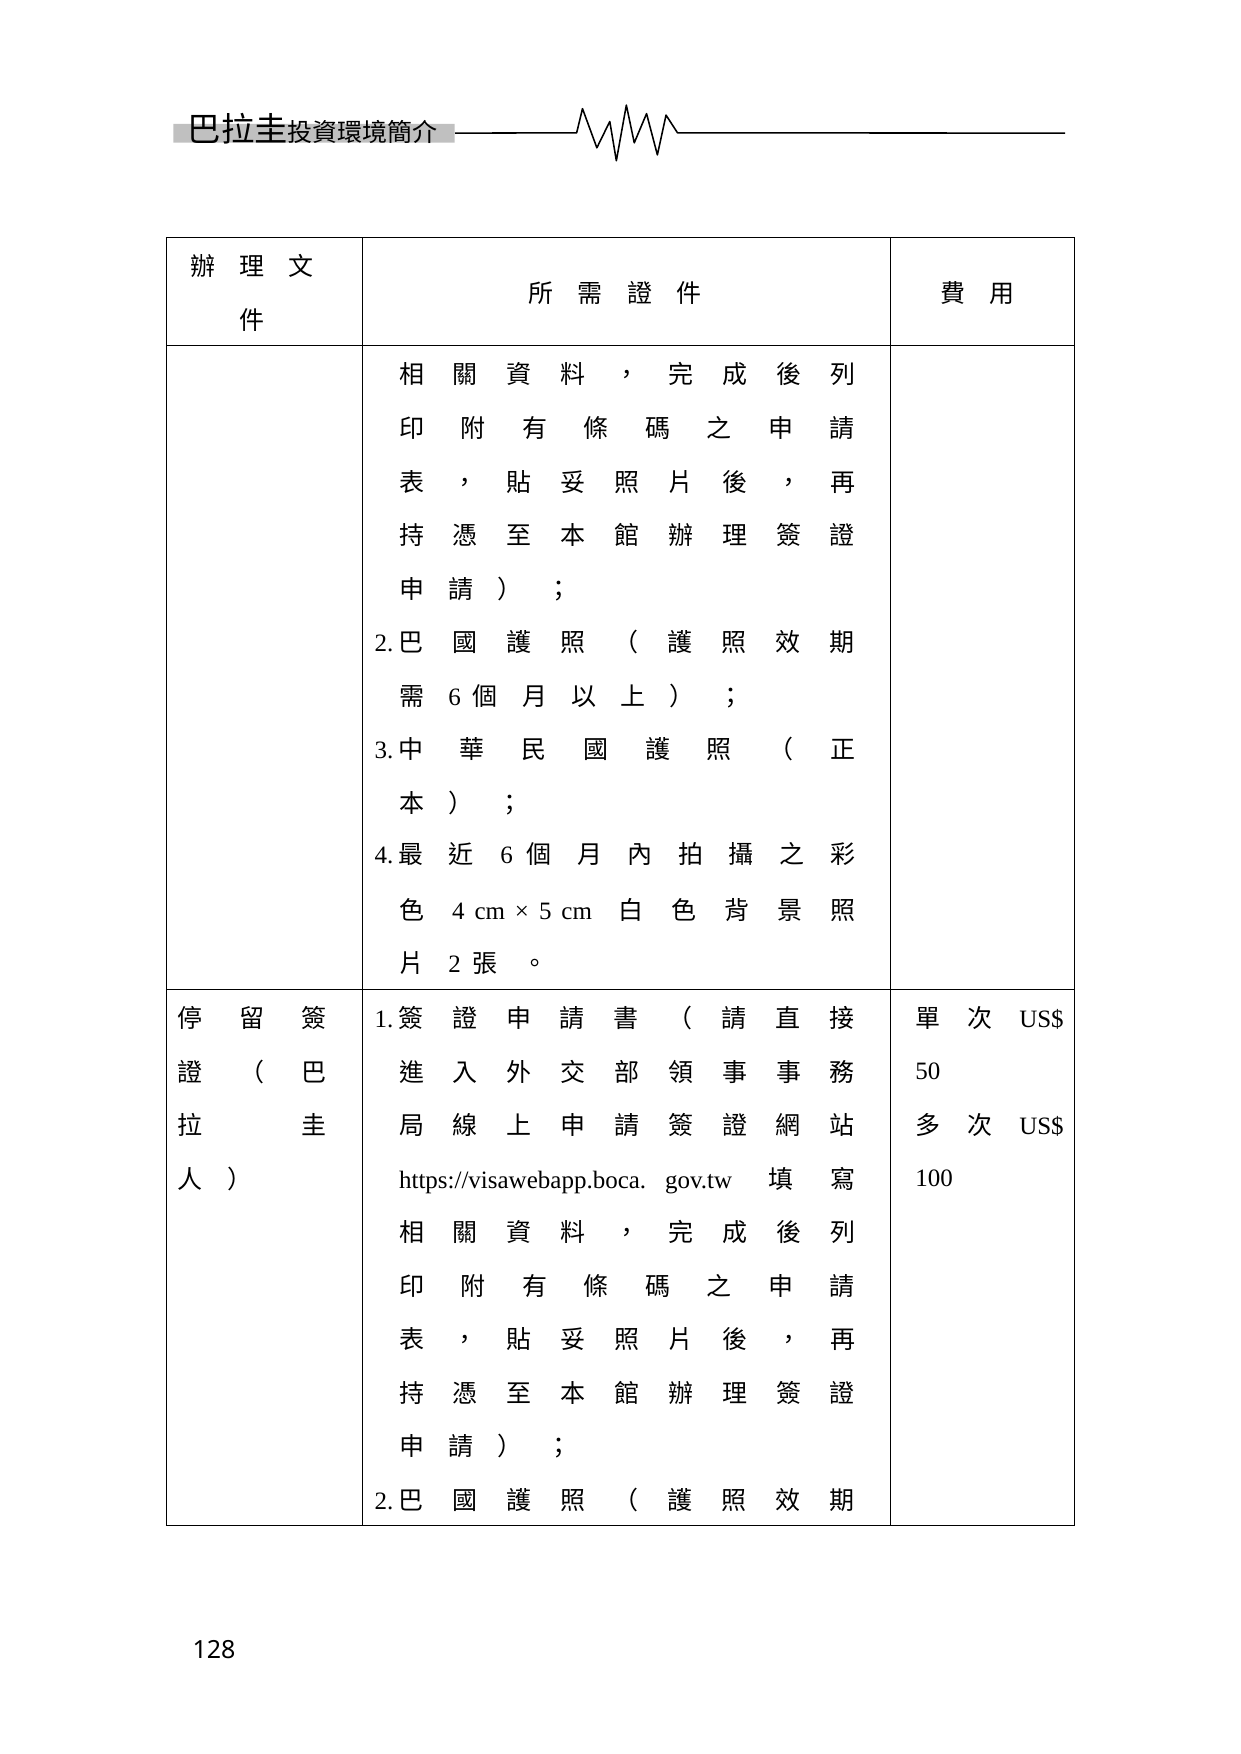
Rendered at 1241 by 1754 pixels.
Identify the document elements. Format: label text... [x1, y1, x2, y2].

table_header 所需證件 [363, 238, 890, 345]
table_cell [891, 346, 1074, 989]
table_header 辦理文件 [167, 238, 362, 345]
table_cell [167, 346, 362, 989]
table_cell 停留簽證（巴拉圭人） [167, 990, 362, 1525]
table_header 費用 [891, 238, 1074, 345]
table_cell 相關資料，完成後列印附有條碼之申請表，貼妥照片後，再持憑至本館辦理簽證申請）； 2. 巴國護照（護照效期需6個月以上）； 3. 中華民國護照（正本）； 4. 最近6個月內拍攝之彩色4 cm × 5 cm白色背景照片2張。 [363, 346, 890, 989]
table_cell 1. 簽證申請書（請直接進入外交部領事事務局線上申請簽證網站https://visawebapp.boca. gov.tw填寫相關資料，完成後列印附有條碼之申請表，貼妥照片後，再持憑至本館辦理簽證申請）； 2. 巴國護照（護照效期 [363, 990, 890, 1525]
table_cell 單次US$ 50 多次US$ 100 [891, 990, 1074, 1525]
